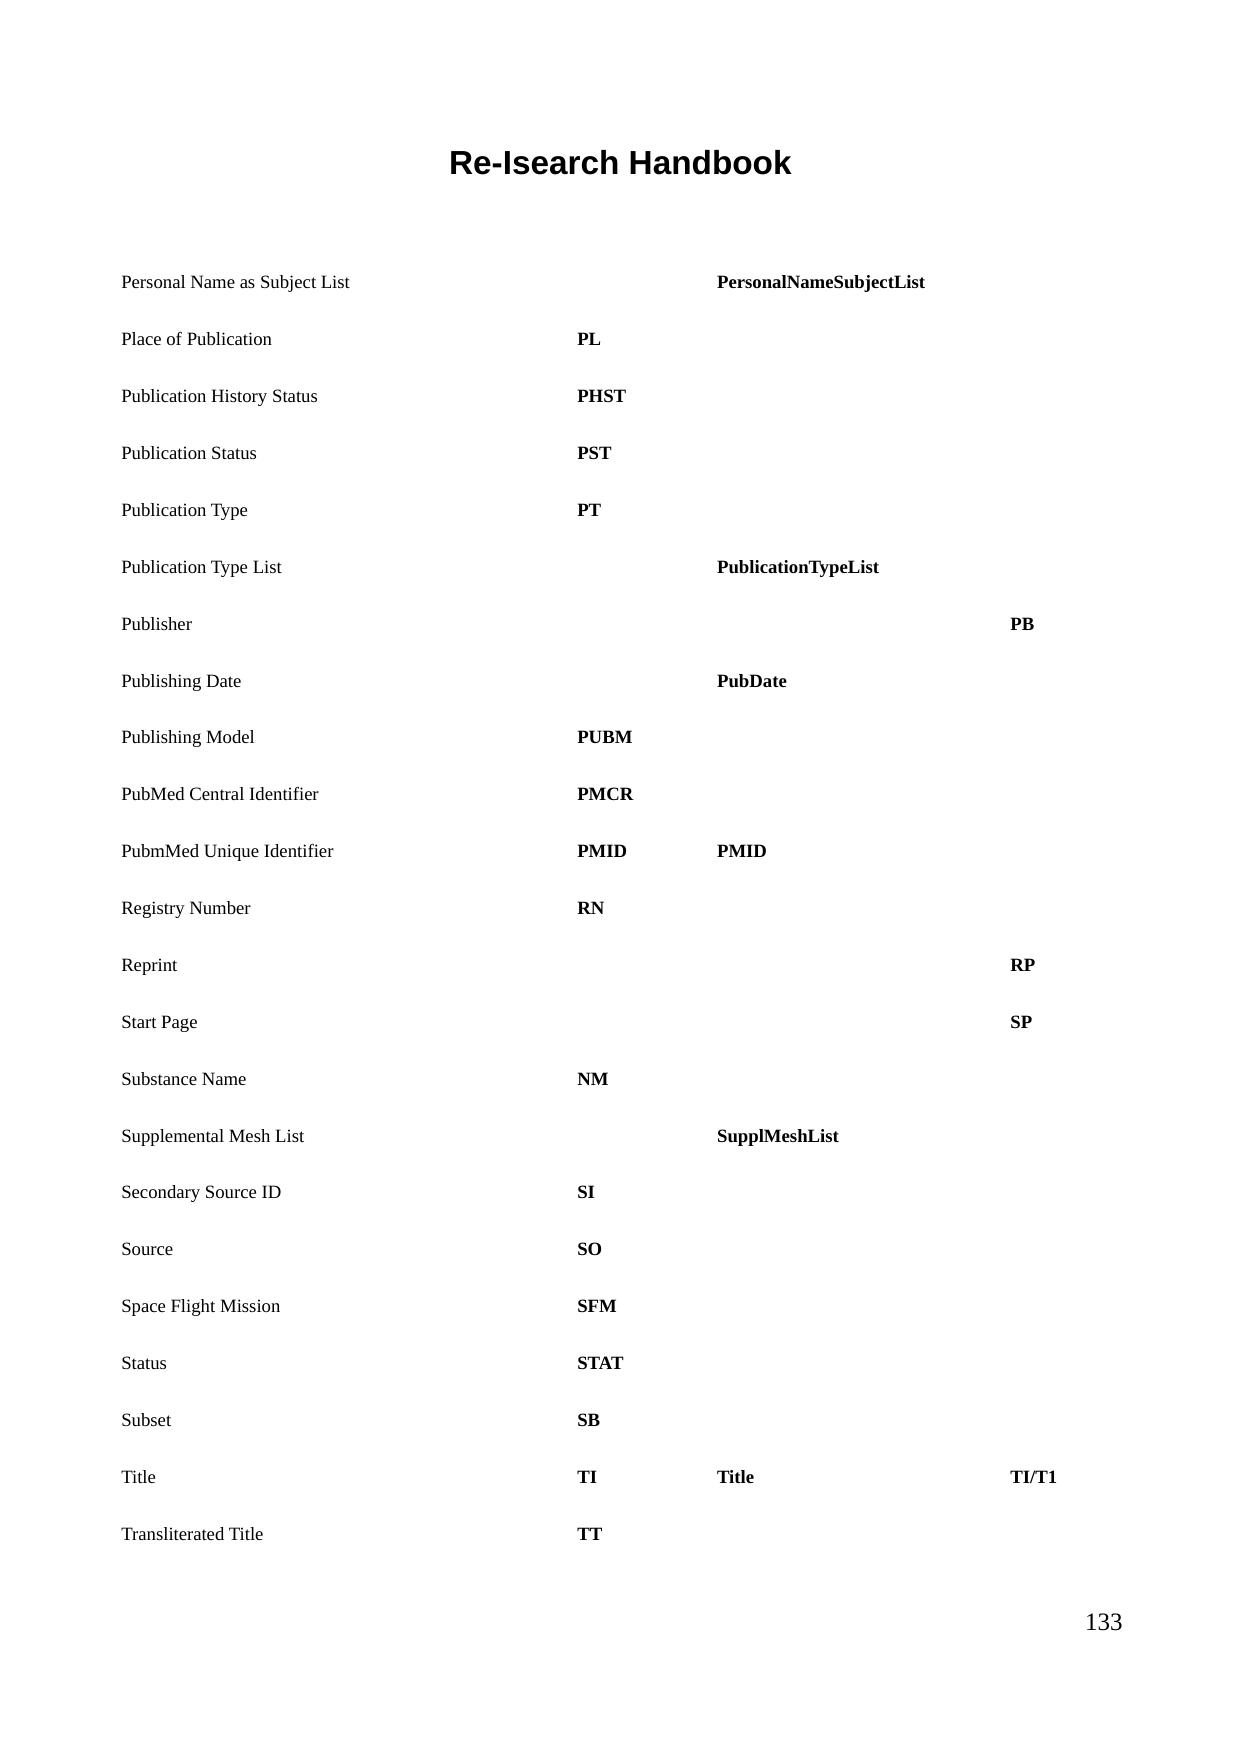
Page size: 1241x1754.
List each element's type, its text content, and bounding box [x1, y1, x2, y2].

table_cell ​ [714, 1406, 1007, 1463]
table_cell Transliterated Title [118, 1520, 574, 1577]
table_cell ​ [1007, 439, 1122, 496]
table_cell ​ [1007, 894, 1122, 951]
table_cell ​ [574, 610, 714, 667]
table_cell ​ [714, 439, 1007, 496]
table_cell PubmMed Unique Identifier [118, 837, 574, 894]
table_cell ​ [714, 1179, 1007, 1235]
table_cell PMID [714, 837, 1007, 894]
table_cell ​ [714, 382, 1007, 439]
table_cell Title [118, 1463, 574, 1520]
table_cell ​ [714, 724, 1007, 780]
table_cell Place of Publication [118, 325, 574, 382]
table_cell ​ [1007, 837, 1122, 894]
table_cell SFM [574, 1292, 714, 1349]
table_cell ​ [1007, 1292, 1122, 1349]
table_cell ​ [1007, 325, 1122, 382]
table_cell [574, 212, 714, 268]
table_cell TI/T1 [1007, 1463, 1122, 1520]
table_cell ​ [714, 1292, 1007, 1349]
table_cell Publication Type List [118, 553, 574, 610]
table_cell SB [574, 1406, 714, 1463]
table_cell ​ [1007, 1349, 1122, 1406]
table_cell PMID [574, 837, 714, 894]
table_cell Status [118, 1349, 574, 1406]
table_cell SP [1007, 1008, 1122, 1065]
table_cell [118, 212, 574, 268]
table_cell ​ [714, 496, 1007, 553]
table_cell SI [574, 1179, 714, 1235]
table_cell ​ [1007, 1406, 1122, 1463]
table_cell ​ [714, 1349, 1007, 1406]
table_cell Publication History Status [118, 382, 574, 439]
table_cell Publishing Model [118, 724, 574, 780]
table_cell ​ [714, 1008, 1007, 1065]
table_cell ​ [1007, 667, 1122, 723]
table_cell ​ [714, 1520, 1007, 1577]
table_cell Personal Name as Subject List [118, 269, 574, 325]
table_cell PublicationTypeList [714, 553, 1007, 610]
table_cell Publication Status [118, 439, 574, 496]
table_cell Start Page [118, 1008, 574, 1065]
table_cell ​ [714, 951, 1007, 1008]
table_cell STAT [574, 1349, 714, 1406]
table_cell ​ [574, 951, 714, 1008]
table_cell ​ [1007, 1179, 1122, 1235]
table_cell ​ [714, 1065, 1007, 1122]
table_cell Space Flight Mission [118, 1292, 574, 1349]
table_cell PMCR [574, 780, 714, 837]
table_cell ​ [1007, 269, 1122, 325]
table_cell TI [574, 1463, 714, 1520]
table_cell Publisher [118, 610, 574, 667]
table_cell PUBM [574, 724, 714, 780]
table_cell ​ [574, 1008, 714, 1065]
table_cell Secondary Source ID [118, 1179, 574, 1235]
table_cell Publication Type [118, 496, 574, 553]
table_cell Publishing Date [118, 667, 574, 723]
table_cell PL [574, 325, 714, 382]
table_cell ​ [714, 325, 1007, 382]
table_cell ​ [714, 780, 1007, 837]
table_cell ​ [1007, 212, 1122, 268]
table_cell ​ [714, 894, 1007, 951]
table_cell ​ [1007, 496, 1122, 553]
table_cell Registry Number [118, 894, 574, 951]
table_cell PubDate [714, 667, 1007, 723]
table_cell Title [714, 1463, 1007, 1520]
table_cell TT [574, 1520, 714, 1577]
table_cell ​ [574, 667, 714, 723]
table_cell NM [574, 1065, 714, 1122]
table_cell Substance Name [118, 1065, 574, 1122]
table_cell ​ [714, 610, 1007, 667]
table_cell PubMed Central Identifier [118, 780, 574, 837]
table_cell ​ [574, 553, 714, 610]
table_cell ​ [574, 269, 714, 325]
table_cell Reprint [118, 951, 574, 1008]
table_cell ​ [714, 1235, 1007, 1292]
table_cell ​ [1007, 1520, 1122, 1577]
table_cell PT [574, 496, 714, 553]
table_cell PersonalNameSubjectList [714, 269, 1007, 325]
table_cell ​ [1007, 1235, 1122, 1292]
table_cell ​ [1007, 780, 1122, 837]
table_cell ​ [1007, 724, 1122, 780]
table_cell ​ [1007, 382, 1122, 439]
table_cell RN [574, 894, 714, 951]
table_cell ​ [714, 212, 1007, 268]
table_cell Source [118, 1235, 574, 1292]
table_cell ​ [1007, 553, 1122, 610]
table_cell SO [574, 1235, 714, 1292]
table_cell ​ [1007, 1065, 1122, 1122]
table_cell Subset [118, 1406, 574, 1463]
table_cell Supplemental Mesh List [118, 1122, 574, 1178]
table_cell SupplMeshList [714, 1122, 1007, 1178]
table_cell ​ [1007, 1122, 1122, 1178]
table_cell RP [1007, 951, 1122, 1008]
table_cell ​ [574, 1122, 714, 1178]
table_cell PB [1007, 610, 1122, 667]
table_cell PST [574, 439, 714, 496]
table_cell PHST [574, 382, 714, 439]
